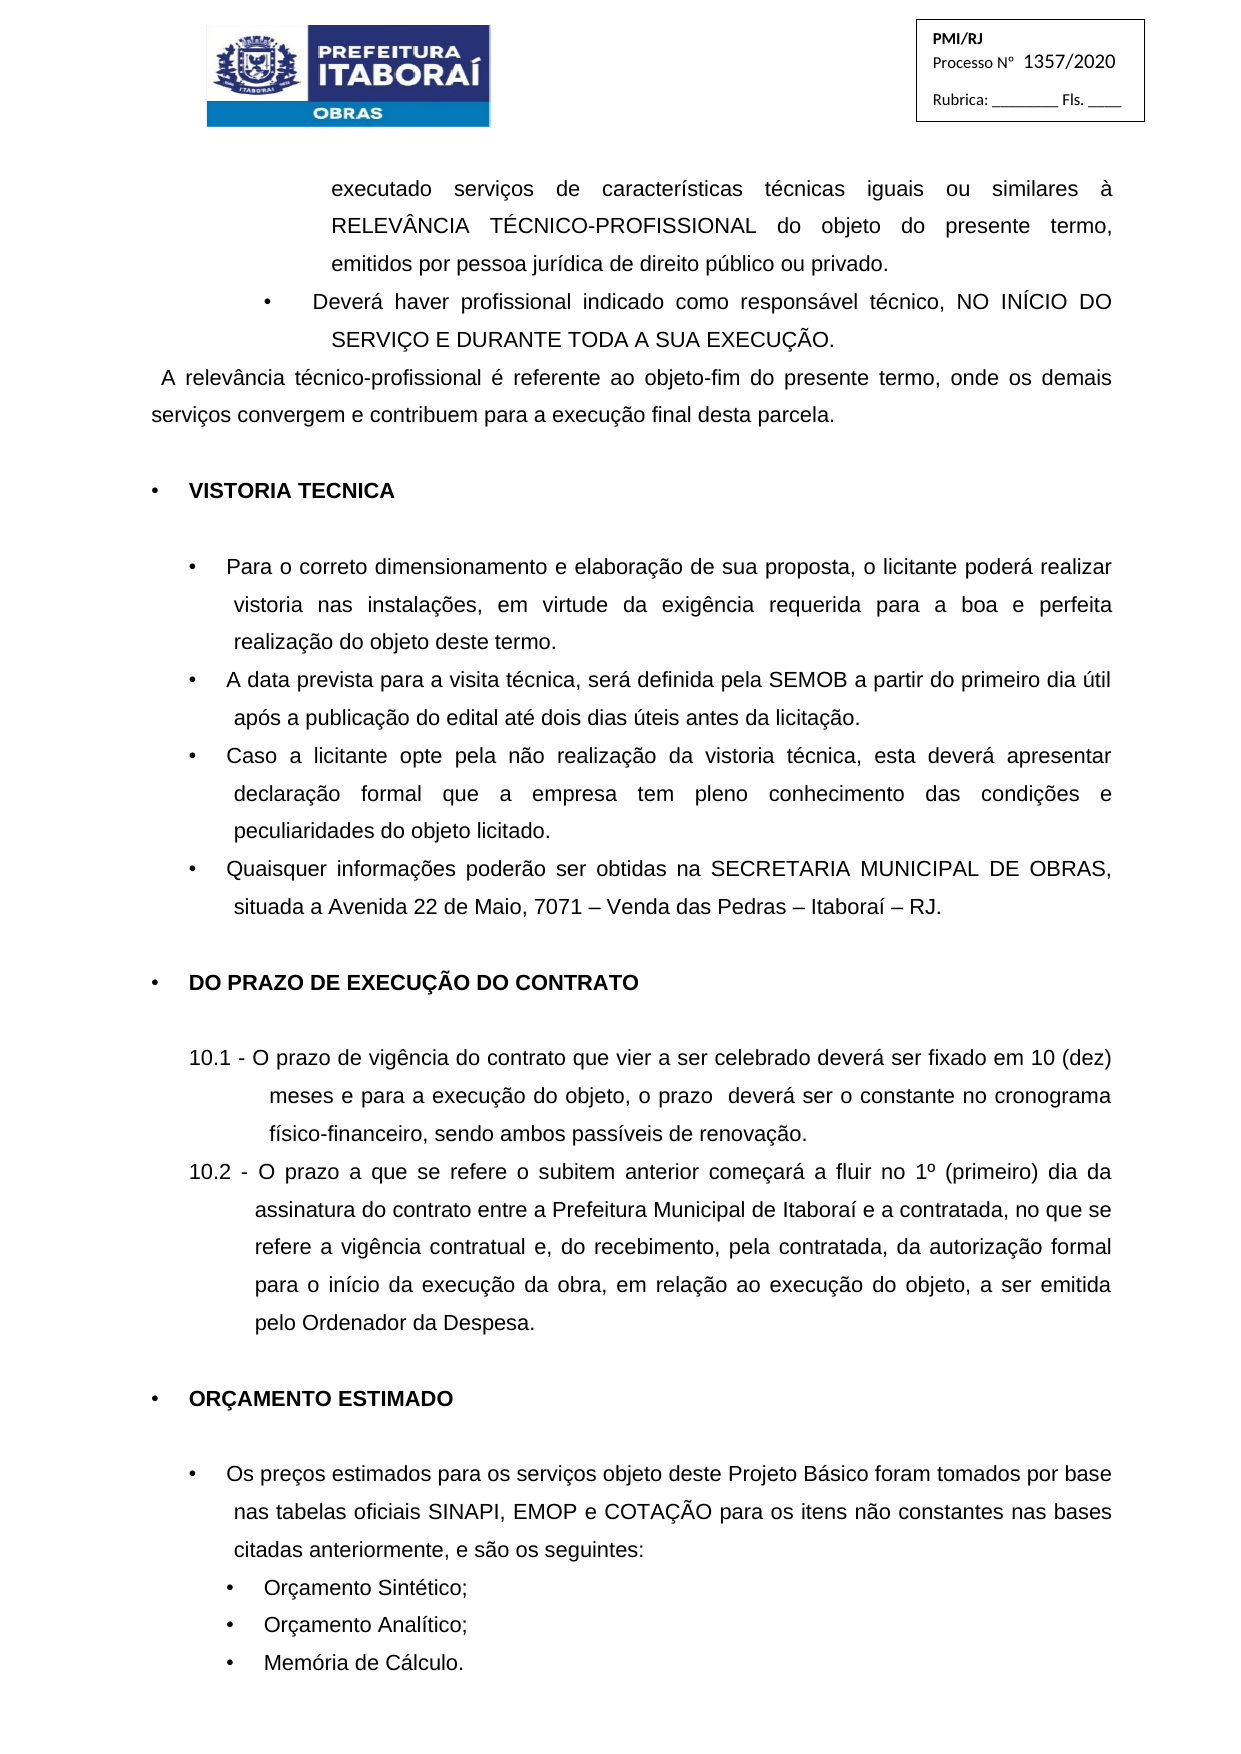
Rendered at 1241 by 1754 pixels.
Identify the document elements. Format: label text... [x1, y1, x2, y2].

list Orçamento Analítico; [226, 1612, 1113, 1638]
picture [386, 108, 479, 122]
list executado serviços de características técnicas iguais ou similares à RELEVÂNCIA TÉCNICO-PROFISSIONAL do objeto do presente termo, emitidos por pessoa jurídica de direito público ou privado. [263, 176, 1113, 276]
list Quaisquer informações poderão ser obtidas na SECRETARIA MUNICIPAL DE OBRAS, situada a Avenida 22 de Maio, 7071 – Venda das Pedras – Itaboraí – RJ. [188, 856, 1113, 919]
list Caso a licitante opte pela não realização da vistoria técnica, esta deverá apresentar declaração formal que a empresa tem pleno conhecimento das condições e peculiaridades do objeto licitado. [188, 743, 1113, 843]
picture [206, 25, 491, 127]
list Orçamento Sintético; [226, 1574, 1113, 1600]
list Os preços estimados para os serviços objeto deste Projeto Básico foram tomados por base nas tabelas oficiais SINAPI, EMOP e COTAÇÃO para os itens não constantes nas bases citadas anteriormente, e são os seguintes: [188, 1461, 1113, 1562]
list VISTORIA TECNICA [151, 478, 1113, 503]
list A data prevista para a visita técnica, será definida pela SEMOB a partir do primeiro dia útil após a publicação do edital até dois dias úteis antes da licitação. [188, 667, 1113, 730]
picture [206, 107, 310, 122]
text A relevância técnico-profissional é referente ao objeto-fim do presente termo, onde os demais serviços convergem e contribuem para a execução final desta parcela. [151, 364, 1113, 428]
list Deverá haver profissional indicado como responsável técnico, NO INÍCIO DO SERVIÇO E DURANTE TODA A SUA EXECUÇÃO. [263, 289, 1113, 352]
list Para o correto dimensionamento e elaboração de sua proposta, o licitante poderá realizar vistoria nas instalações, em virtude da exigência requerida para a boa e perfeita realização do objeto deste termo. [188, 554, 1113, 654]
list ORÇAMENTO ESTIMADO [151, 1386, 1113, 1411]
text 10.1 - O prazo de vigência do contrato que vier a ser celebrado deverá ser fixado em 10 (dez) meses e para a execução do objeto, o prazo deverá ser o constante no cronograma físico-financeiro, sendo ambos passíveis de renovação. [188, 1045, 1113, 1146]
list DO PRAZO DE EXECUÇÃO DO CONTRATO [151, 969, 1113, 995]
text 10.2 - O prazo a que se refere o subitem anterior começará a fluir no 1º (primeiro) dia da assinatura do contrato entre a Prefeitura Municipal de Itaboraí e a contratada, no que se refere a vigência contratual e, do recebimento, pela contratada, da autorização formal para o início da execução da obra, em relação ao execução do objeto, a ser emitida pelo Ordenador da Despesa. [188, 1159, 1113, 1335]
list Memória de Cálculo. [226, 1650, 1113, 1675]
